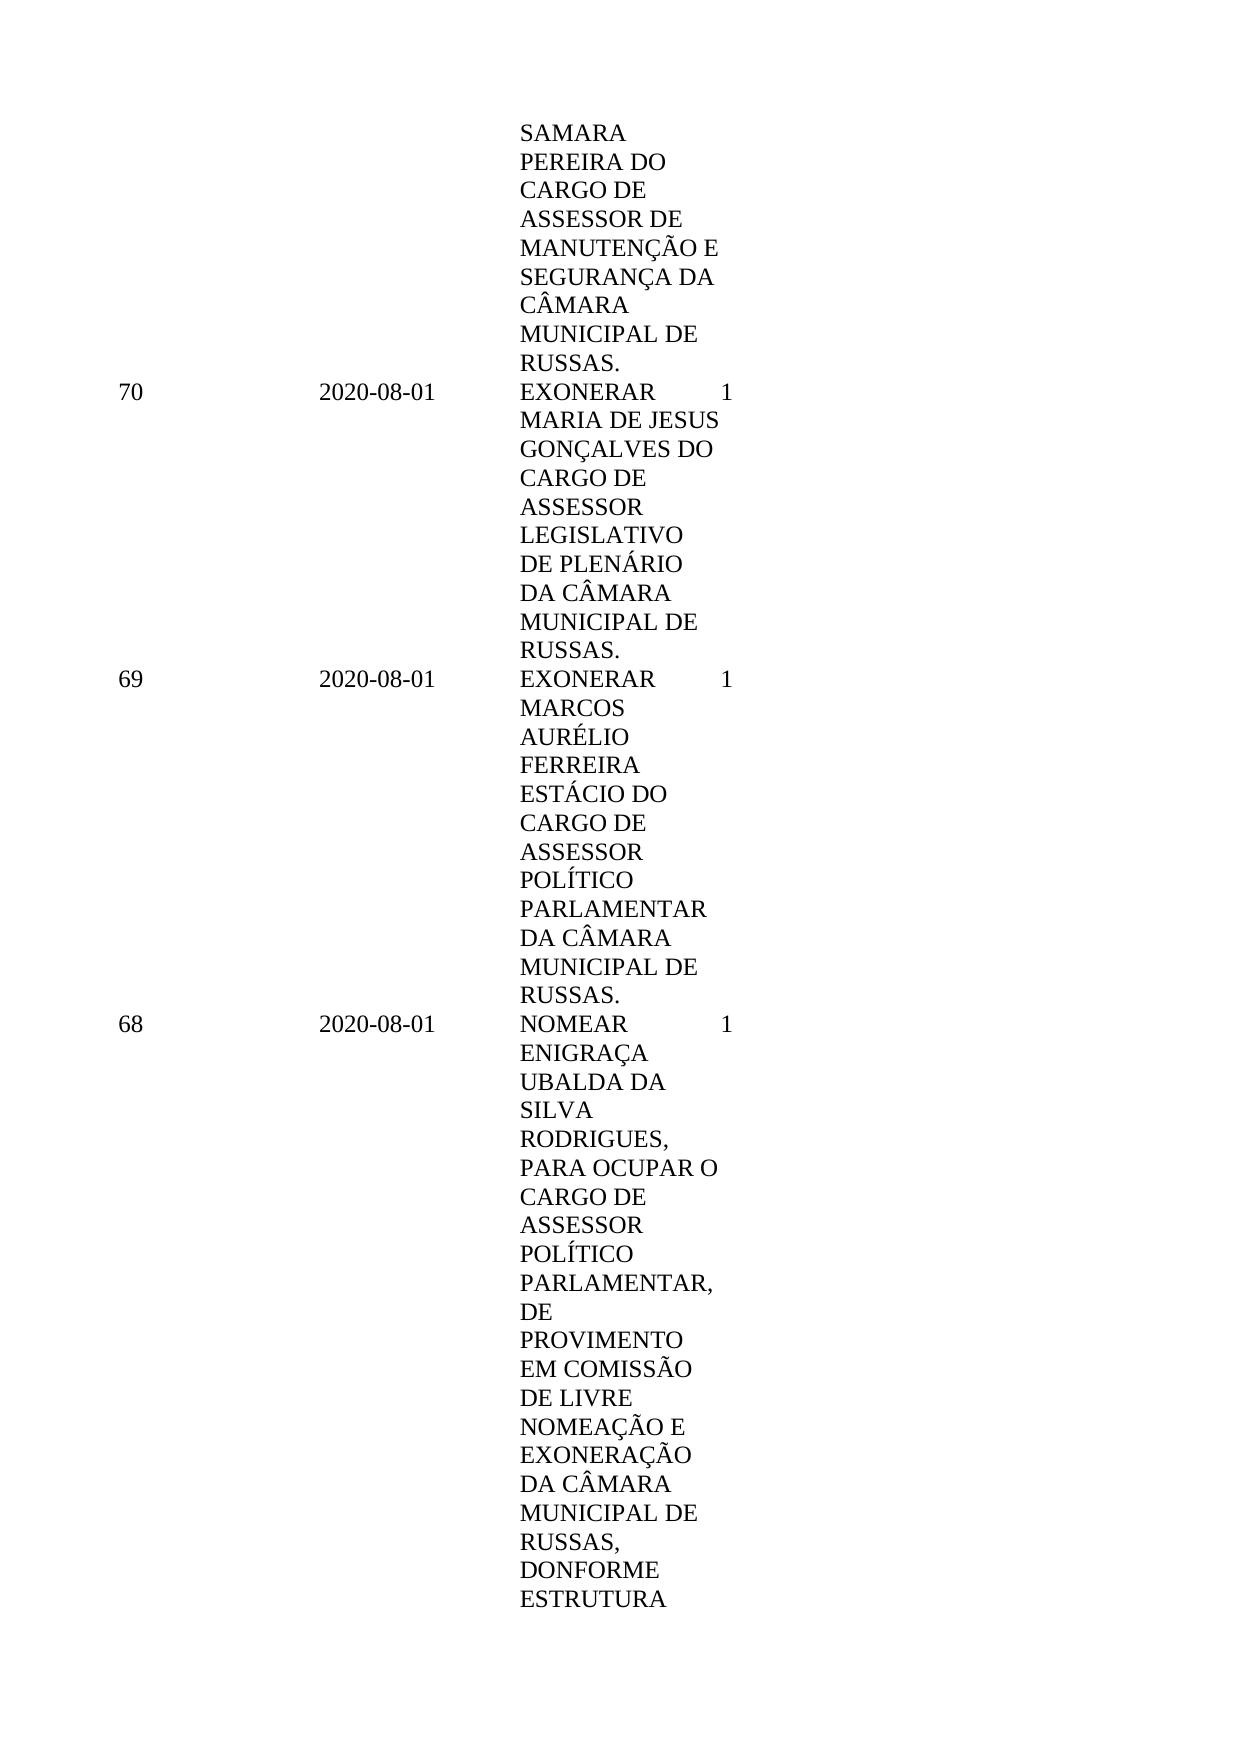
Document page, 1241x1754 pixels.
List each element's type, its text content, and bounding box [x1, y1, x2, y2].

table_cell [921, 118, 1122, 377]
table_cell 68 [118, 1009, 319, 1613]
table_cell 70 [118, 377, 319, 664]
table_cell NOMEAR ENIGRAÇA UBALDA DA SILVA RODRIGUES, PARA OCUPAR O CARGO DE ASSESSOR POLÍTICO PARLAMENTAR, DE PROVIMENTO EM COMISSÃO DE LIVRE NOMEAÇÃO E EXONERAÇÃO DA CÂMARA MUNICIPAL DE RUSSAS, DONFORME ESTRUTURA [520, 1009, 720, 1613]
table_cell 1 [720, 377, 921, 664]
table_cell SAMARA PEREIRA DO CARGO DE ASSESSOR DE MANUTENÇÃO E SEGURANÇA DA CÂMARA MUNICIPAL DE RUSSAS. [520, 118, 720, 377]
table_cell [921, 1009, 1122, 1613]
table_cell [921, 664, 1122, 1009]
table_cell EXONERAR MARCOS AURÉLIO FERREIRA ESTÁCIO DO CARGO DE ASSESSOR POLÍTICO PARLAMENTAR DA CÂMARA MUNICIPAL DE RUSSAS. [520, 664, 720, 1009]
table_cell [921, 377, 1122, 664]
table_cell 2020-08-01 [319, 664, 519, 1009]
table_cell 69 [118, 664, 319, 1009]
table_cell [720, 118, 921, 377]
table_cell [118, 118, 319, 377]
table_cell 1 [720, 1009, 921, 1613]
table_cell 2020-08-01 [319, 1009, 519, 1613]
table_cell 1 [720, 664, 921, 1009]
table_cell EXONERAR MARIA DE JESUS GONÇALVES DO CARGO DE ASSESSOR LEGISLATIVO DE PLENÁRIO DA CÂMARA MUNICIPAL DE RUSSAS. [520, 377, 720, 664]
table_cell [319, 118, 519, 377]
table_cell 2020-08-01 [319, 377, 519, 664]
